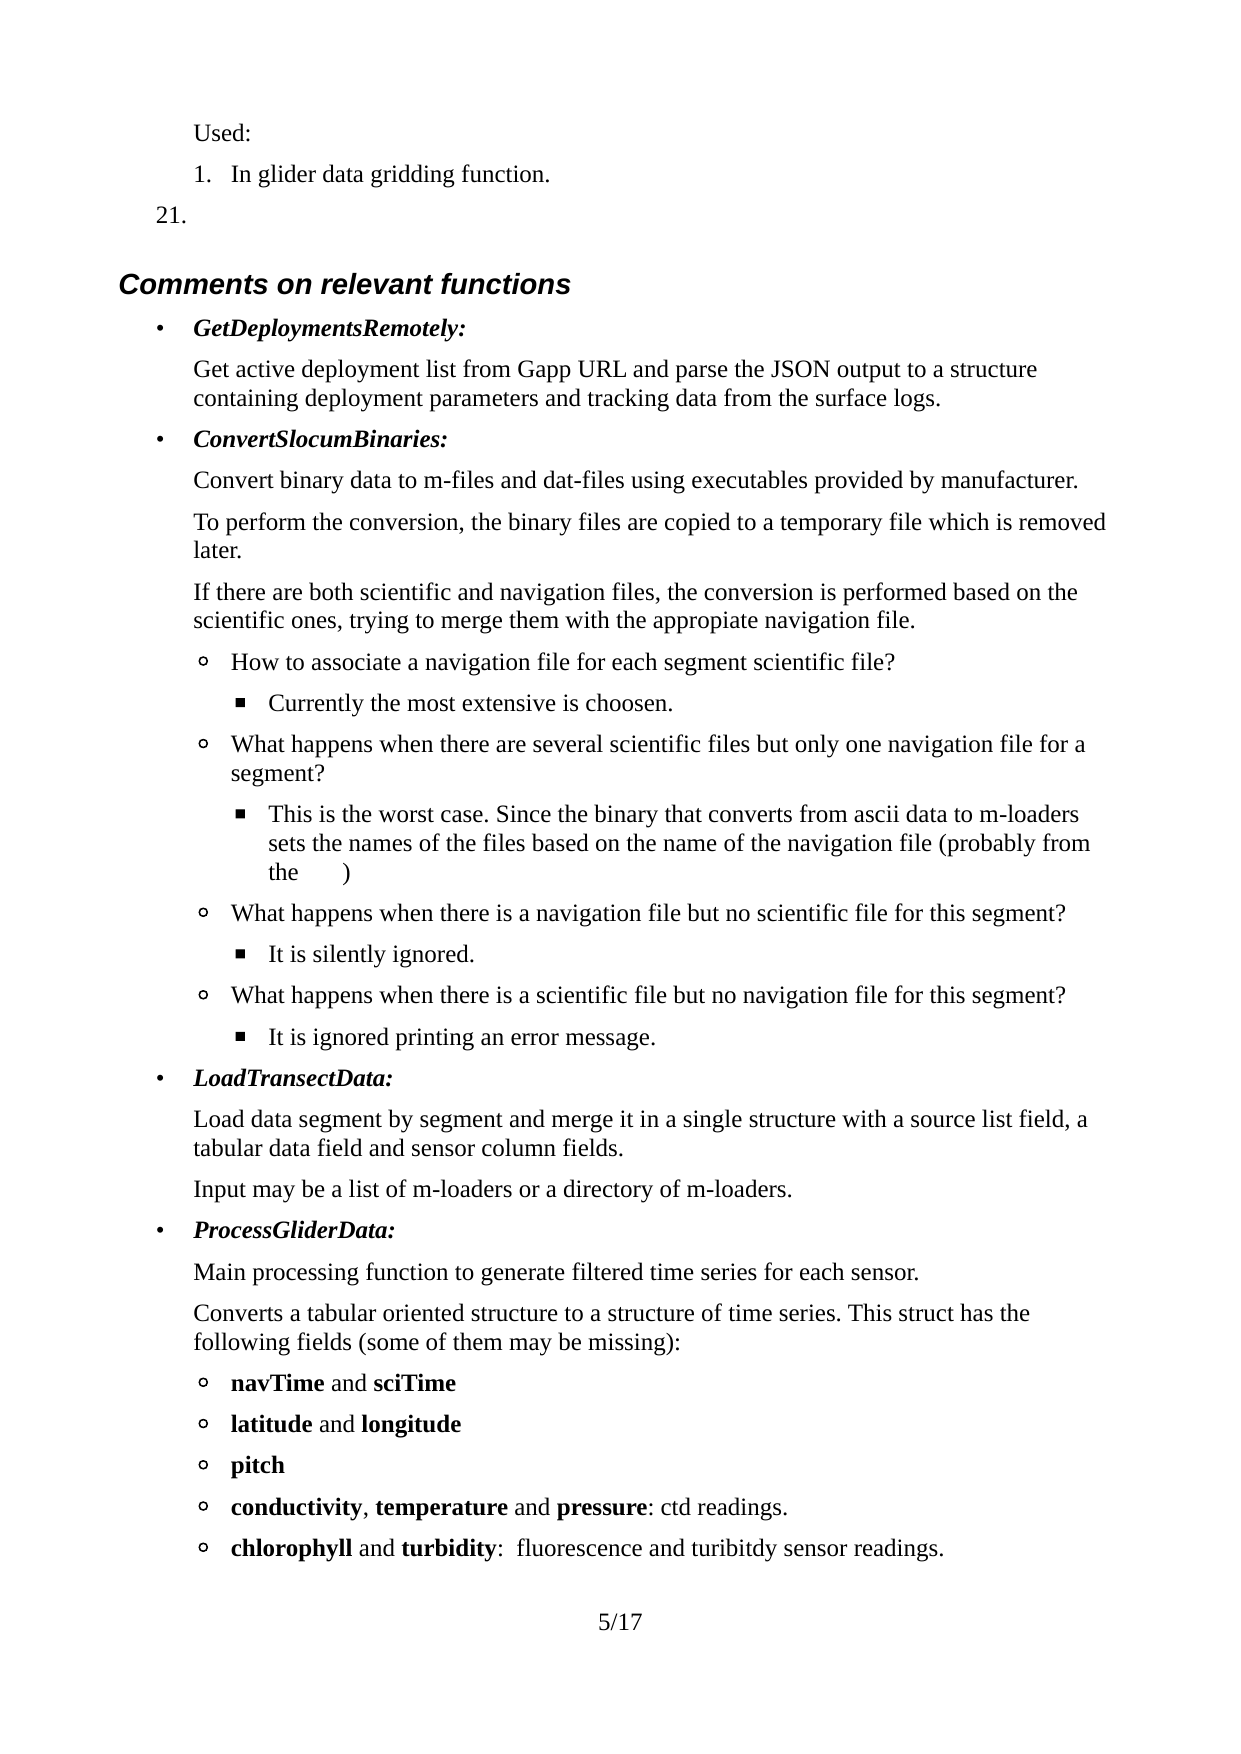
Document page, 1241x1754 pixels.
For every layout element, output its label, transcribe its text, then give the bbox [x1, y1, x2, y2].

list conductivity, temperature and pressure: ctd readings. [193, 1492, 1122, 1520]
list Get active deployment list from Gapp URL and parse the JSON output to a structure containing deployment parameters and tracking data from the surface logs. [156, 354, 1122, 412]
list What happens when there is a scientific file but no navigation file for this segment? [193, 980, 1122, 1009]
list This is the worst case. Since the binary that converts from ascii data to m-loaders sets the names of the files based on the name of the navigation file (probably from the ) [231, 799, 1122, 885]
list To perform the conversion, the binary files are copied to a temporary file which is removed later. [156, 507, 1122, 564]
list Converts a tabular oriented structure to a structure of time series. This struct has the following fields (some of them may be missing): [156, 1298, 1122, 1355]
list navTime and sciTime [193, 1368, 1122, 1397]
list In glider data gridding function. [193, 159, 1122, 188]
list How to associate a navigation file for each segment scientific file? [193, 647, 1122, 675]
list Used: [156, 118, 1122, 147]
list ConvertSlocumBinaries: [156, 424, 1122, 453]
list chlorophyll and turbidity: fluorescence and turibitdy sensor readings. [193, 1533, 1122, 1562]
list Main processing function to generate filtered time series for each sensor. [156, 1257, 1122, 1285]
list pitch [193, 1450, 1122, 1479]
subtitle Comments on relevant functions [118, 267, 1122, 300]
list What happens when there are several scientific files but only one navigation file for a segment? [193, 729, 1122, 787]
list ProcessGliderData: [156, 1215, 1122, 1244]
list Currently the most extensive is choosen. [231, 688, 1122, 717]
list What happens when there is a navigation file but no scientific file for this segment? [193, 898, 1122, 927]
list Input may be a list of m-loaders or a directory of m-loaders. [156, 1174, 1122, 1203]
list LoadTransectData: [156, 1063, 1122, 1092]
list Load data segment by segment and merge it in a single structure with a source list field, a tabular data field and sensor column fields. [156, 1104, 1122, 1162]
list It is silently ignored. [231, 939, 1122, 968]
list GetDeploymentsRemotely: [156, 313, 1122, 342]
list latitude and longitude [193, 1409, 1122, 1438]
list If there are both scientific and navigation files, the conversion is performed based on the scientific ones, trying to merge them with the appropiate navigation file. [156, 577, 1122, 634]
list Convert binary data to m-files and dat-files using executables provided by manufacturer. [156, 465, 1122, 494]
list It is ignored printing an error message. [231, 1022, 1122, 1050]
